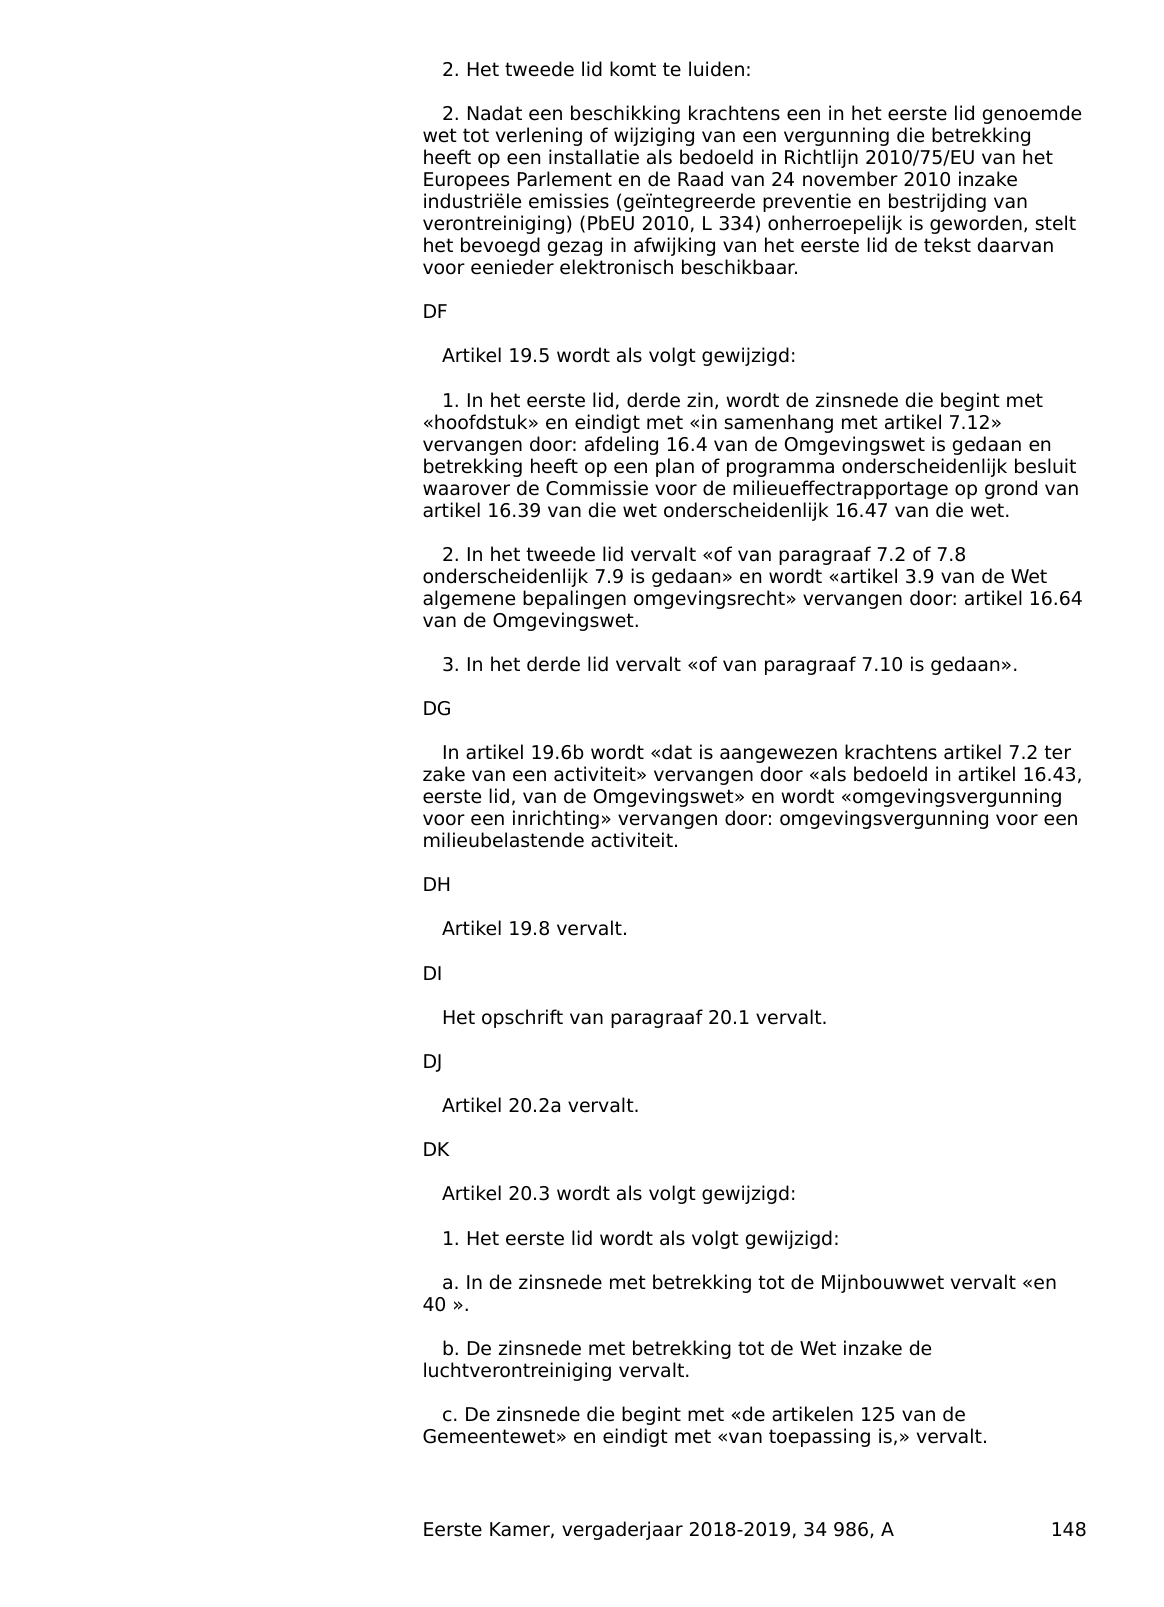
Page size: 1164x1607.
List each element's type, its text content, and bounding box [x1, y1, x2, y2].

text Het opschrift van paragraaf 20.1 vervalt. [422, 1007, 1087, 1029]
text Artikel 20.2a vervalt. [422, 1095, 1087, 1117]
text DI [422, 962, 1087, 984]
text 1. In het eerste lid, derde zin, wordt de zinsnede die begint met «hoofdstuk» en eindigt met «in samenhang met artikel 7.12» vervangen door: afdeling 16.4 van de Omgevingswet is gedaan en betrekking heeft op een plan of programma onderscheidenlijk besluit waarover de Commissie voor de milieueffectrapportage op grond van artikel 16.39 van die wet onderscheidenlijk 16.47 van die wet. [422, 389, 1087, 521]
text a. In de zinsnede met betrekking tot de Mijnbouwwet vervalt «en 40 ». [422, 1272, 1087, 1316]
text 2. In het tweede lid vervalt «of van paragraaf 7.2 of 7.8 onderscheidenlijk 7.9 is gedaan» en wordt «artikel 3.9 van de Wet algemene bepalingen omgevingsrecht» vervangen door: artikel 16.64 van de Omgevingswet. [422, 544, 1087, 632]
text c. De zinsnede die begint met «de artikelen 125 van de Gemeentewet» en eindigt met «van toepassing is,» vervalt. [422, 1404, 1087, 1448]
text Artikel 19.8 vervalt. [422, 918, 1087, 940]
text 2. Het tweede lid komt te luiden: [422, 59, 1087, 81]
text Artikel 19.5 wordt als volgt gewijzigd: [422, 345, 1087, 367]
text DH [422, 874, 1087, 896]
text In artikel 19.6b wordt «dat is aangewezen krachtens artikel 7.2 ter zake van een activiteit» vervangen door «als bedoeld in artikel 16.43, eerste lid, van de Omgevingswet» en wordt «omgevingsvergunning voor een inrichting» vervangen door: omgevingsvergunning voor een milieubelastende activiteit. [422, 742, 1087, 852]
text DF [422, 301, 1087, 323]
text DK [422, 1139, 1087, 1161]
text DG [422, 698, 1087, 720]
text DJ [422, 1051, 1087, 1073]
text 2. Nadat een beschikking krachtens een in het eerste lid genoemde wet tot verlening of wijziging van een vergunning die betrekking heeft op een installatie als bedoeld in Richtlijn 2010/75/EU van het Europees Parlement en de Raad van 24 november 2010 inzake industriële emissies (geïntegreerde preventie en bestrijding van verontreiniging) (PbEU 2010, L 334) onherroepelijk is geworden, stelt het bevoegd gezag in afwijking van het eerste lid de tekst daarvan voor eenieder elektronisch beschikbaar. [422, 103, 1087, 279]
text Artikel 20.3 wordt als volgt gewijzigd: [422, 1183, 1087, 1205]
text b. De zinsnede met betrekking tot de Wet inzake de luchtverontreiniging vervalt. [422, 1338, 1087, 1382]
text 3. In het derde lid vervalt «of van paragraaf 7.10 is gedaan». [422, 654, 1087, 676]
text 1. Het eerste lid wordt als volgt gewijzigd: [422, 1227, 1087, 1249]
